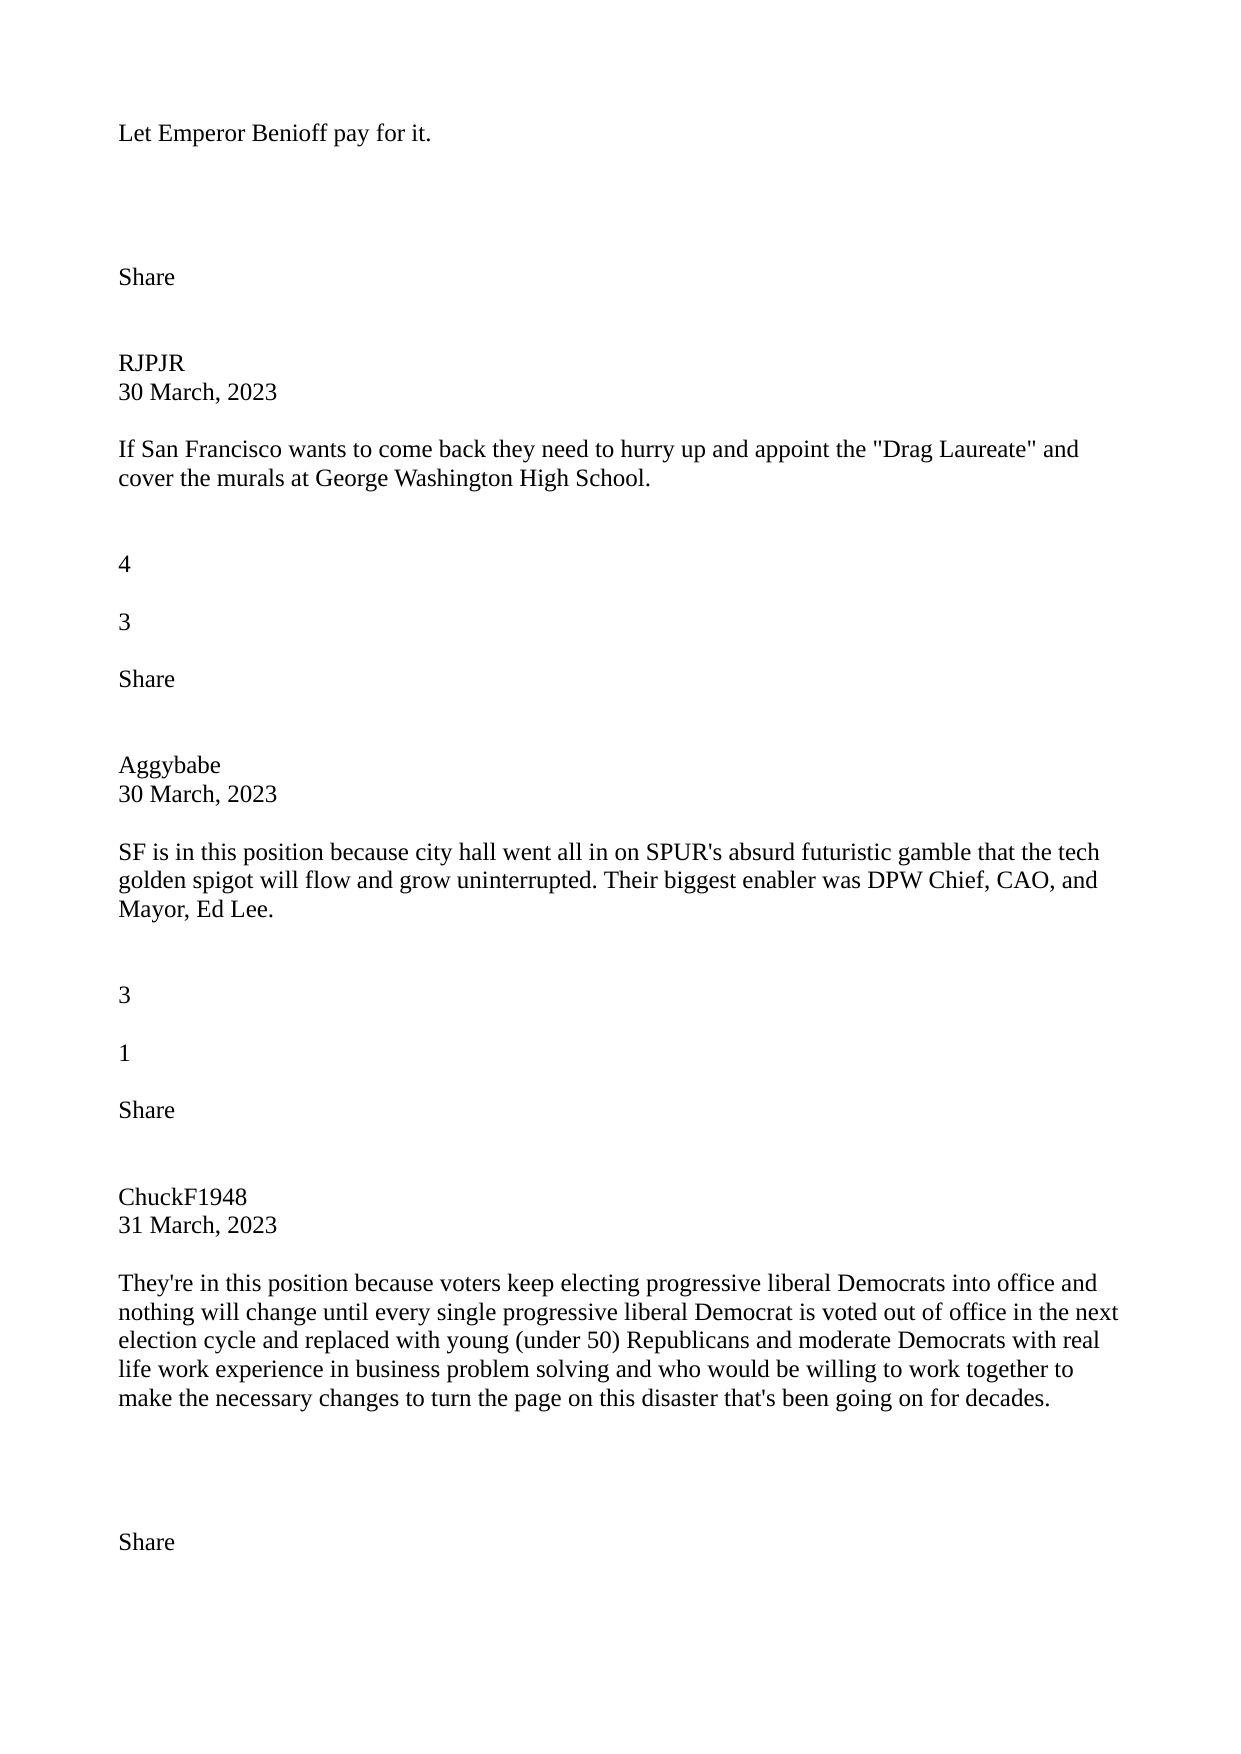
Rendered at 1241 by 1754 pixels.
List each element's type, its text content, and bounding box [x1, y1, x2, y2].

text ChuckF1948 [118, 1182, 1122, 1211]
text Aggybabe [118, 751, 1122, 779]
text 30 March, 2023 [118, 779, 1122, 808]
text 3 [118, 981, 1122, 1009]
text Let Emperor Benioff pay for it. [118, 118, 1122, 147]
text They're in this position because voters keep electing progressive liberal Democrats into office and nothing will change until every single progressive liberal Democrat is voted out of office in the next election cycle and replaced with young (under 50) Republicans and moderate Democrats with real life work experience in business problem solving and who would be willing to work together to make the necessary changes to turn the page on this disaster that's been going on for decades. [118, 1268, 1122, 1412]
text Share [118, 1096, 1122, 1124]
text 4 [118, 549, 1122, 578]
text SF is in this position because city hall went all in on SPUR's absurd futuristic gamble that the tech golden spigot will flow and grow uninterrupted. Their biggest enabler was DPW Chief, CAO, and Mayor, Ed Lee. [118, 837, 1122, 923]
text 30 March, 2023 [118, 377, 1122, 406]
text Share [118, 664, 1122, 693]
text 1 [118, 1038, 1122, 1067]
text Share [118, 1527, 1122, 1556]
text 3 [118, 607, 1122, 636]
text If San Francisco wants to come back they need to hurry up and appoint the "Drag Laureate" and cover the murals at George Washington High School. [118, 434, 1122, 492]
text Share [118, 262, 1122, 291]
text RJPJR [118, 348, 1122, 377]
text 31 March, 2023 [118, 1211, 1122, 1239]
